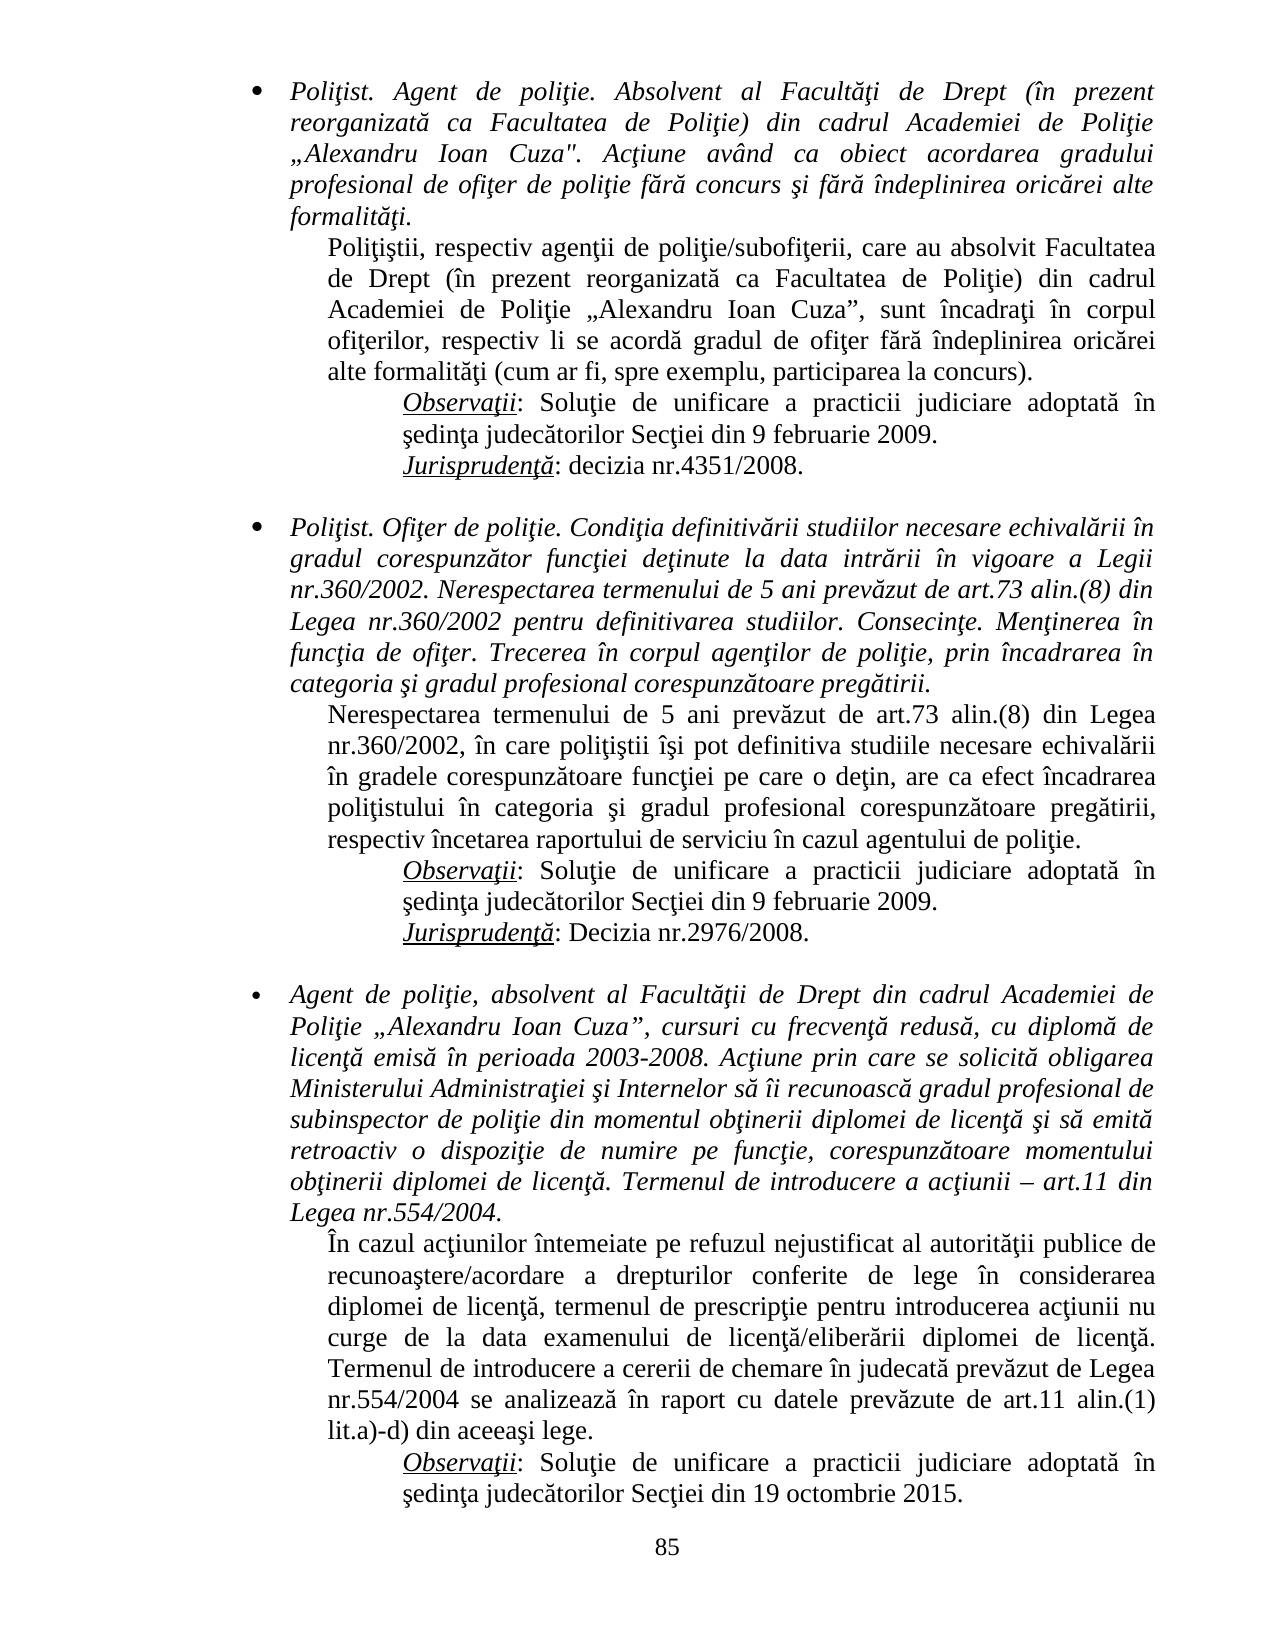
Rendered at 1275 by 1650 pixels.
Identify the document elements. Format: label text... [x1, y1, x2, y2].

text Observaţii: Soluţie de unificare a practicii judiciare adoptată în şedinţa judecătorilor Secţiei din 9 februarie 2009. [402, 854, 1157, 916]
list Poliţist. Agent de poliţie. Absolvent al Facultăţi de Drept (în prezent reorganizată ca Facultatea de Poliţie) din cadrul Academiei de Poliţie „Alexandru Ioan Cuza". Acţiune având ca obiect acordarea gradului profesional de ofiţer de poliţie fără concurs şi fără îndeplinirea oricărei alte formalităţi. [252, 75, 1157, 231]
text Observaţii: Soluţie de unificare a practicii judiciare adoptată în şedinţa judecătorilor Secţiei din 19 octombrie 2015. [402, 1446, 1157, 1508]
list Agent de poliţie, absolvent al Facultăţii de Drept din cadrul Academiei de Poliţie „Alexandru Ioan Cuza”, cursuri cu frecvenţă redusă, cu diplomă de licenţă emisă în perioada 2003-2008. Acţiune prin care se solicită obligarea Ministerului Administraţiei şi Internelor să îi recunoască gradul profesional de subinspector de poliţie din momentul obţinerii diplomei de licenţă şi să emită retroactiv o dispoziţie de numire pe funcţie, corespunzătoare momentului obţinerii diplomei de licenţă. Termenul de introducere a acţiunii – art.11 din Legea nr.554/2004. [252, 978, 1157, 1228]
text Jurisprudenţă: decizia nr.4351/2008. [402, 449, 1157, 480]
text Jurisprudenţă: Decizia nr.2976/2008. [402, 916, 1157, 947]
text Observaţii: Soluţie de unificare a practicii judiciare adoptată în şedinţa judecătorilor Secţiei din 9 februarie 2009. [402, 387, 1157, 449]
list Poliţist. Ofiţer de poliţie. Condiţia definitivării studiilor necesare echivalării în gradul corespunzător funcţiei deţinute la data intrării în vigoare a Legii nr.360/2002. Nerespectarea termenului de 5 ani prevăzut de art.73 alin.(8) din Legea nr.360/2002 pentru definitivarea studiilor. Consecinţe. Menţinerea în funcţia de ofiţer. Trecerea în corpul agenţilor de poliţie, prin încadrarea în categoria şi gradul profesional corespunzătoare pregătirii. [252, 511, 1157, 698]
text Nerespectarea termenului de 5 ani prevăzut de art.73 alin.(8) din Legea nr.360/2002, în care poliţiştii îşi pot definitiva studiile necesare echivalării în gradele corespunzătoare funcţiei pe care o deţin, are ca efect încadrarea poliţistului în categoria şi gradul profesional corespunzătoare pregătirii, respectiv încetarea raportului de serviciu în cazul agentului de poliţie. [327, 698, 1157, 854]
text Poliţiştii, respectiv agenţii de poliţie/subofiţerii, care au absolvit Facultatea de Drept (în prezent reorganizată ca Facultatea de Poliţie) din cadrul Academiei de Poliţie „Alexandru Ioan Cuza”, sunt încadraţi în corpul ofiţerilor, respectiv li se acordă gradul de ofiţer fără îndeplinirea oricărei alte formalităţi (cum ar fi, spre exemplu, participarea la concurs). [327, 231, 1157, 387]
text În cazul acţiunilor întemeiate pe refuzul nejustificat al autorităţii publice de recunoaştere/acordare a drepturilor conferite de lege în considerarea diplomei de licenţă, termenul de prescripţie pentru introducerea acţiunii nu curge de la data examenului de licenţă/eliberării diplomei de licenţă. Termenul de introducere a cererii de chemare în judecată prevăzut de Legea nr.554/2004 se analizează în raport cu datele prevăzute de art.11 alin.(1) lit.a)-d) din aceeaşi lege. [327, 1228, 1157, 1446]
